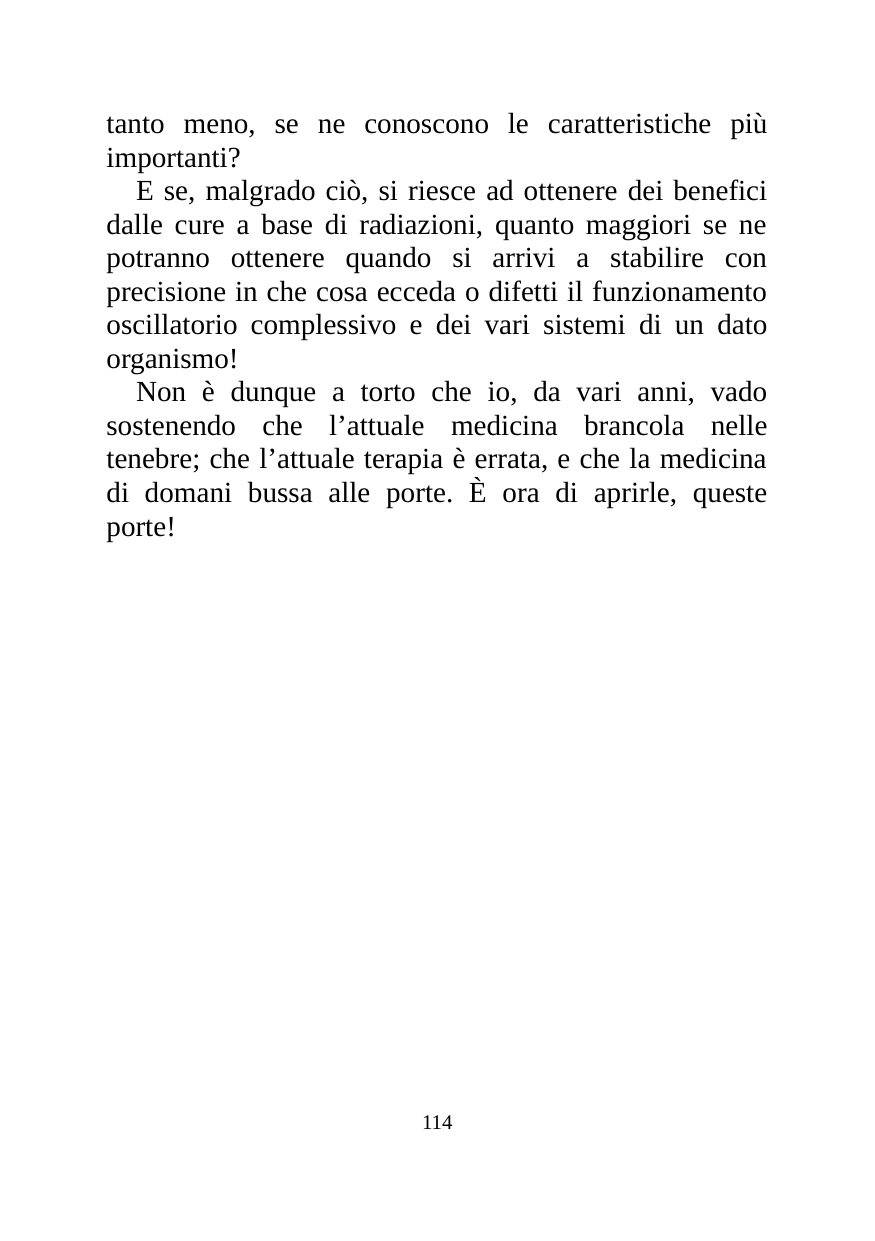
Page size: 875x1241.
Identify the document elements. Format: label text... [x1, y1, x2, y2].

text Non è dunque a torto che io, da vari anni, vado sostenendo che l’attuale medicina brancola nelle tenebre; che l’attuale terapia è errata, e che la medicina di domani bussa alle porte. È ora di aprirle, queste porte! [106, 374, 768, 542]
text E se, malgrado ciò, si riesce ad ottenere dei benefici dalle cure a base di radiazioni, quanto maggiori se ne potranno ottenere quando si arrivi a stabilire con precisione in che cosa ecceda o difetti il funzionamento oscillatorio complessivo e dei vari sistemi di un dato organismo! [106, 173, 768, 374]
text tanto meno, se ne conoscono le caratteristiche più importanti? [106, 106, 768, 173]
